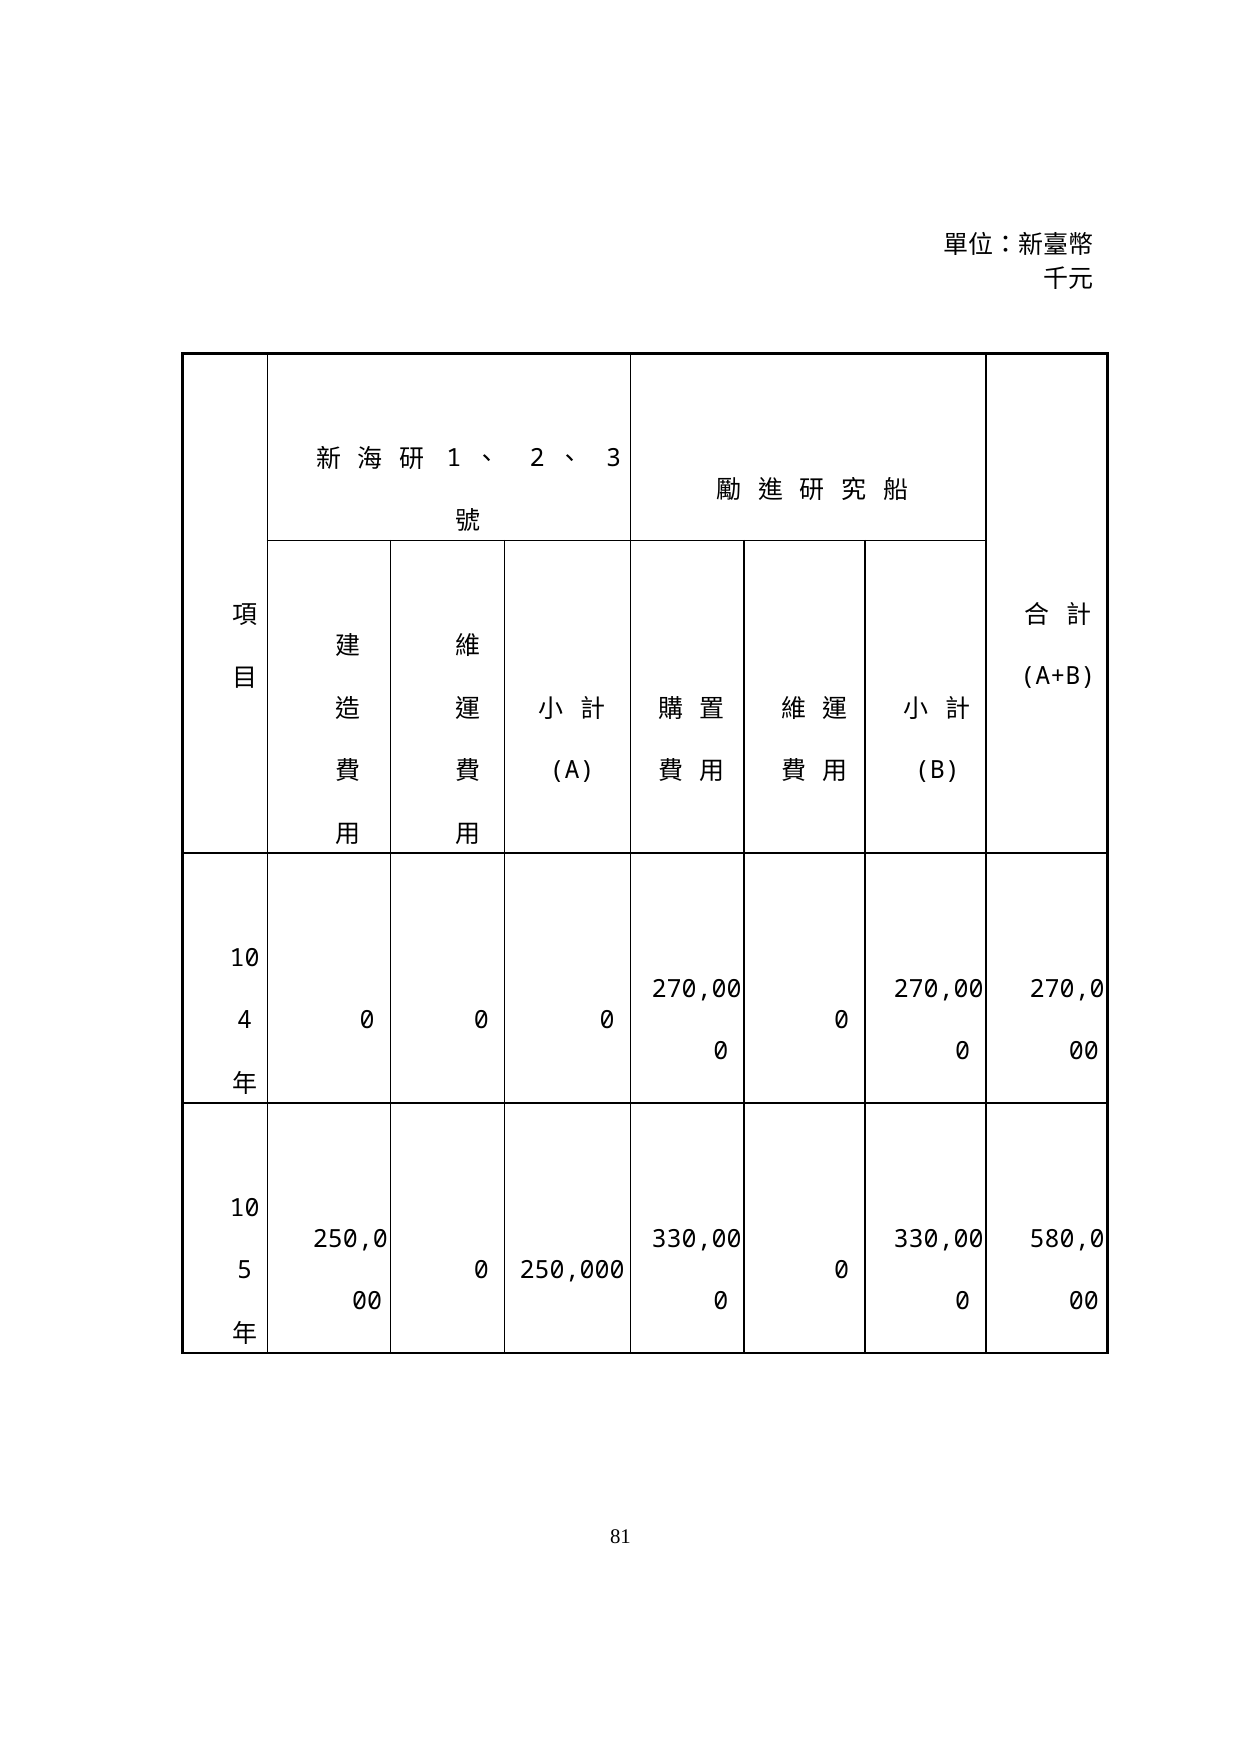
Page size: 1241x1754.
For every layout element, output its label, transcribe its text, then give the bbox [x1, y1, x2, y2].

table_cell 330,000 [866, 1104, 985, 1352]
table_cell 購置費用 [631, 541, 743, 852]
table_cell 580,000 [987, 1104, 1106, 1352]
table_cell 0 [505, 854, 630, 1102]
table_header 勵進研究船 [631, 355, 985, 540]
table_cell 0 [745, 1104, 864, 1352]
table_cell 小計(B) [866, 541, 985, 852]
table_cell 330,000 [631, 1104, 743, 1352]
table_cell 0 [268, 854, 390, 1102]
table_cell 維運費用 [745, 541, 864, 852]
table_cell 0 [391, 854, 504, 1102]
table_cell 104年 [184, 854, 267, 1102]
table_cell 0 [391, 1104, 504, 1352]
table_header 合計(A+B) [987, 355, 1106, 852]
table_cell 250,000 [268, 1104, 390, 1352]
table_cell 250,000 [505, 1104, 630, 1352]
table_cell 270,000 [866, 854, 985, 1102]
table_cell 建造費用 [268, 541, 390, 852]
table_cell 270,000 [631, 854, 743, 1102]
table_cell 105年 [184, 1104, 267, 1352]
table_cell 0 [745, 854, 864, 1102]
table_cell 小計(A) [505, 541, 630, 852]
table_header 新海研1、2、3號 [268, 355, 630, 540]
table_cell 維運費用 [391, 541, 504, 852]
table_header 項目 [184, 355, 267, 852]
table_cell 270,000 [987, 854, 1106, 1102]
text 單位：新臺幣千元 [179, 227, 1093, 294]
